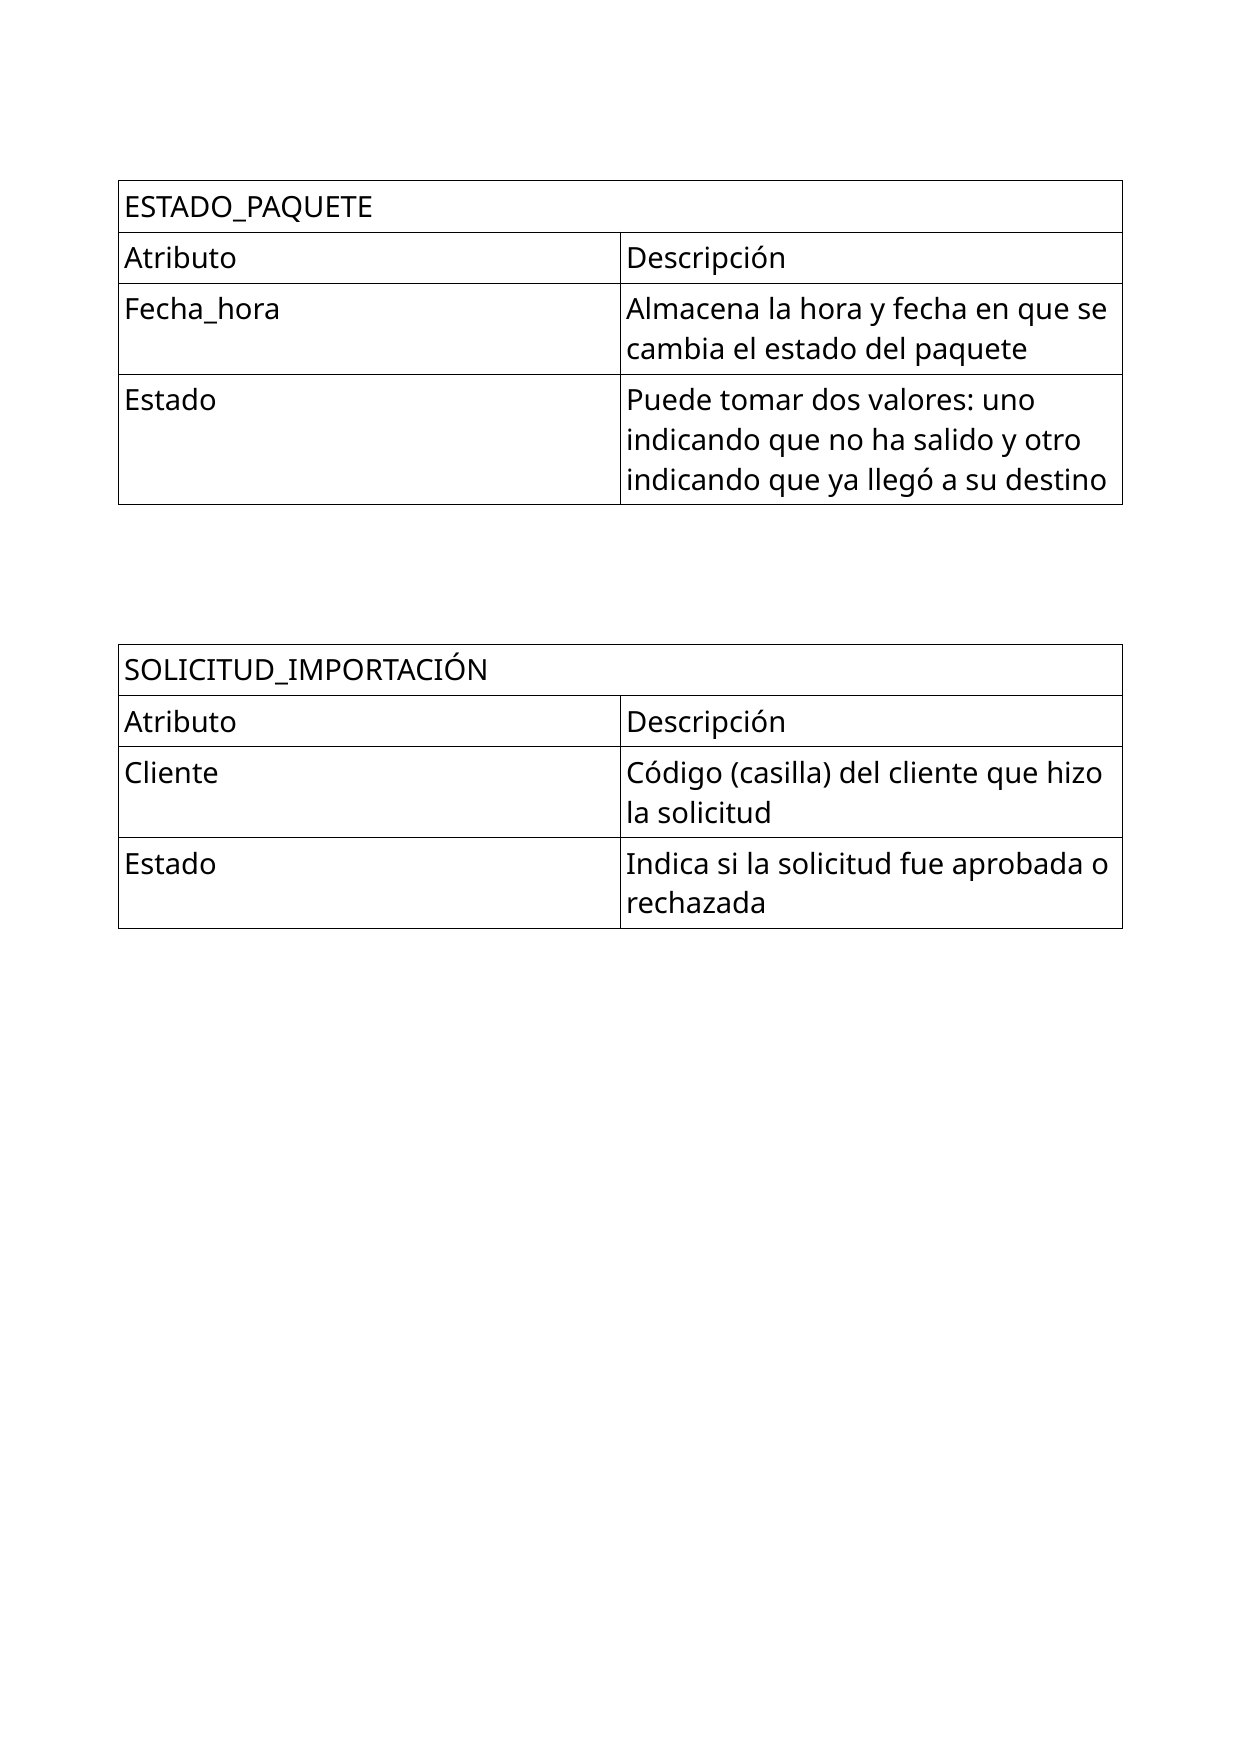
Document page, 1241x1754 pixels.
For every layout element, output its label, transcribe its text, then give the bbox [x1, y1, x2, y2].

table_cell Código (casilla) del cliente que hizo la solicitud [621, 747, 1122, 837]
table_cell Descripción [621, 233, 1122, 283]
table_cell Atributo [119, 696, 620, 746]
table_cell Fecha_hora [119, 284, 620, 374]
table_header SOLICITUD_IMPORTACIÓN [119, 645, 1122, 695]
table_cell Estado [119, 838, 620, 928]
table_cell Estado [119, 375, 620, 504]
table_header ESTADO_PAQUETE [119, 181, 1122, 232]
table_cell Descripción [621, 696, 1122, 746]
table_cell Puede tomar dos valores: uno indicando que no ha salido y otro indicando que ya llegó a su destino [621, 375, 1122, 504]
table_cell Atributo [119, 233, 620, 283]
table_cell Indica si la solicitud fue aprobada o rechazada [621, 838, 1122, 928]
table_cell Almacena la hora y fecha en que se cambia el estado del paquete [621, 284, 1122, 374]
table_cell Cliente [119, 747, 620, 837]
